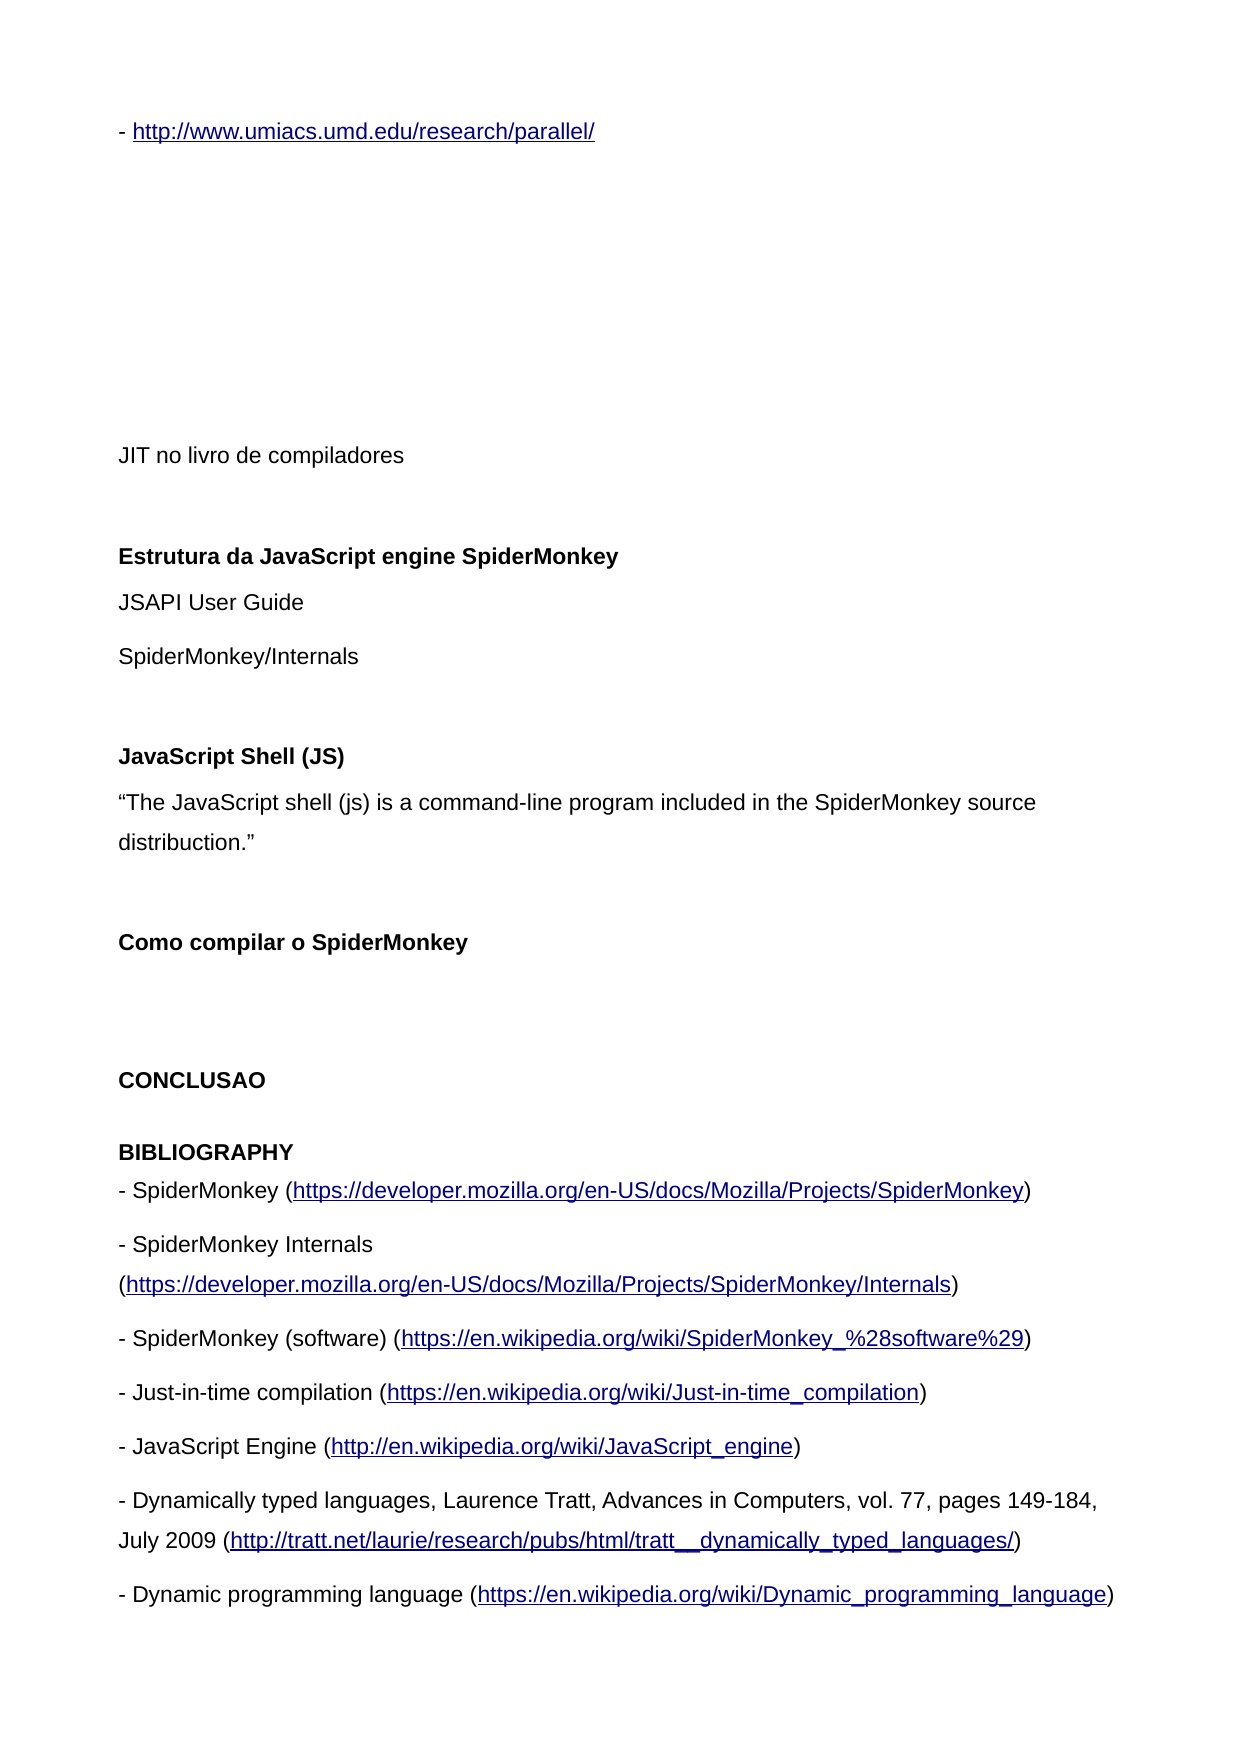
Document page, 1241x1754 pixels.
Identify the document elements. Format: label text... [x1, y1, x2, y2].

text JavaScript Shell (JS) [118, 743, 1122, 769]
text JSAPI User Guide [118, 589, 1122, 615]
text - SpiderMonkey (software) (https://en.wikipedia.org/wiki/SpiderMonkey_%28software%29) [118, 1325, 1122, 1351]
text - SpiderMonkey (https://developer.mozilla.org/en-US/docs/Mozilla/Projects/SpiderMonkey) [118, 1177, 1122, 1204]
text - http://www.umiacs.umd.edu/research/parallel/ [118, 118, 1122, 144]
text - JavaScript Engine (http://en.wikipedia.org/wiki/JavaScript_engine) [118, 1433, 1122, 1459]
text Estrutura da JavaScript engine SpiderMonkey [118, 543, 1122, 569]
text CONCLUSAO [118, 1067, 1122, 1094]
text “The JavaScript shell (js) is a command-line program included in the SpiderMonkey source distribuction.” [118, 789, 1122, 855]
subtitle BIBLIOGRAPHY [118, 1138, 1122, 1165]
text Como compilar o SpiderMonkey [118, 929, 1122, 955]
text JIT no livro de compiladores [118, 442, 1122, 469]
text - SpiderMonkey Internals (https://developer.mozilla.org/en-US/docs/Mozilla/Projects/SpiderMonkey/Internals) [118, 1231, 1122, 1297]
text SpiderMonkey/Internals [118, 643, 1122, 669]
text - Dynamic programming language (https://en.wikipedia.org/wiki/Dynamic_programming_language) [118, 1581, 1122, 1607]
text - Dynamically typed languages, Laurence Tratt, Advances in Computers, vol. 77, pages 149-184, July 2009 (http://tratt.net/laurie/research/pubs/html/tratt__dynamically_typed_languages/) [118, 1487, 1122, 1553]
text - Just-in-time compilation (https://en.wikipedia.org/wiki/Just-in-time_compilation) [118, 1379, 1122, 1405]
